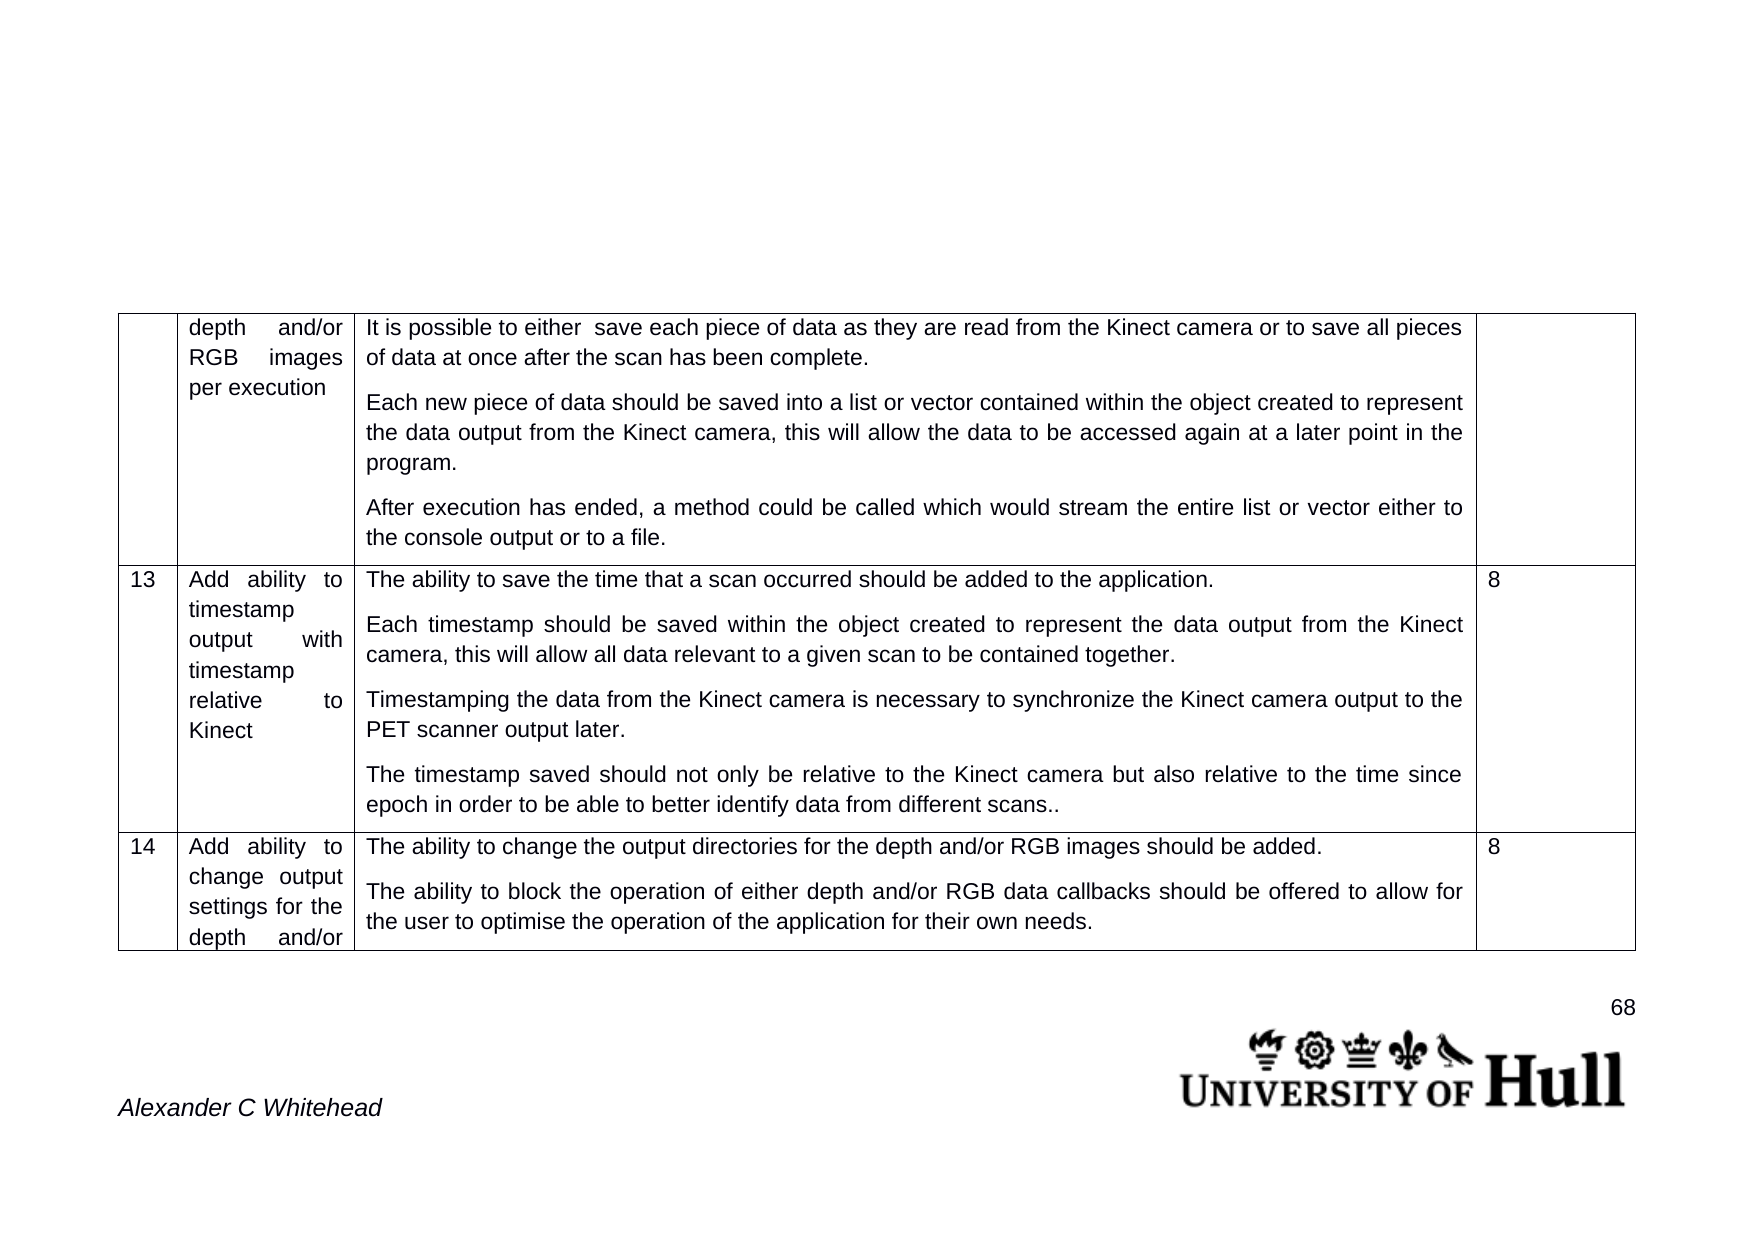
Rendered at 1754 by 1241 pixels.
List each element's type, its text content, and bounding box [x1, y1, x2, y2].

table_cell [119, 314, 177, 565]
table_cell It is possible to either save each piece of data as they are read from the Kinect camera or to save all pieces of data at once after the scan has been complete. Each new piece of data should be saved into a list or vector contained within the object created to represent the data output from the Kinect camera, this will allow the data to be accessed again at a later point in the program. After execution has ended, a method could be called which would stream the entire list or vector either to the console output or to a file. [355, 314, 1476, 565]
table_cell [1477, 314, 1635, 565]
picture [1173, 1020, 1634, 1117]
table_cell 8 [1477, 833, 1635, 950]
table_cell 8 [1477, 566, 1635, 832]
table_cell depth and/or RGB images per execution [178, 314, 354, 565]
table_cell 14 [119, 833, 177, 950]
table_cell The ability to save the time that a scan occurred should be added to the application. Each timestamp should be saved within the object created to represent the data output from the Kinect camera, this will allow all data relevant to a given scan to be contained together. Timestamping the data from the Kinect camera is necessary to synchronize the Kinect camera output to the PET scanner output later. The timestamp saved should not only be relative to the Kinect camera but also relative to the time since epoch in order to be able to better identify data from different scans.. [355, 566, 1476, 832]
table_cell Add ability to change output settings for the depth and/or [178, 833, 354, 950]
table_cell 13 [119, 566, 177, 832]
table_cell Add ability to timestamp output with timestamp relative to Kinect [178, 566, 354, 832]
table_cell The ability to change the output directories for the depth and/or RGB images should be added. The ability to block the operation of either depth and/or RGB data callbacks should be offered to allow for the user to optimise the operation of the application for their own needs. [355, 833, 1476, 950]
